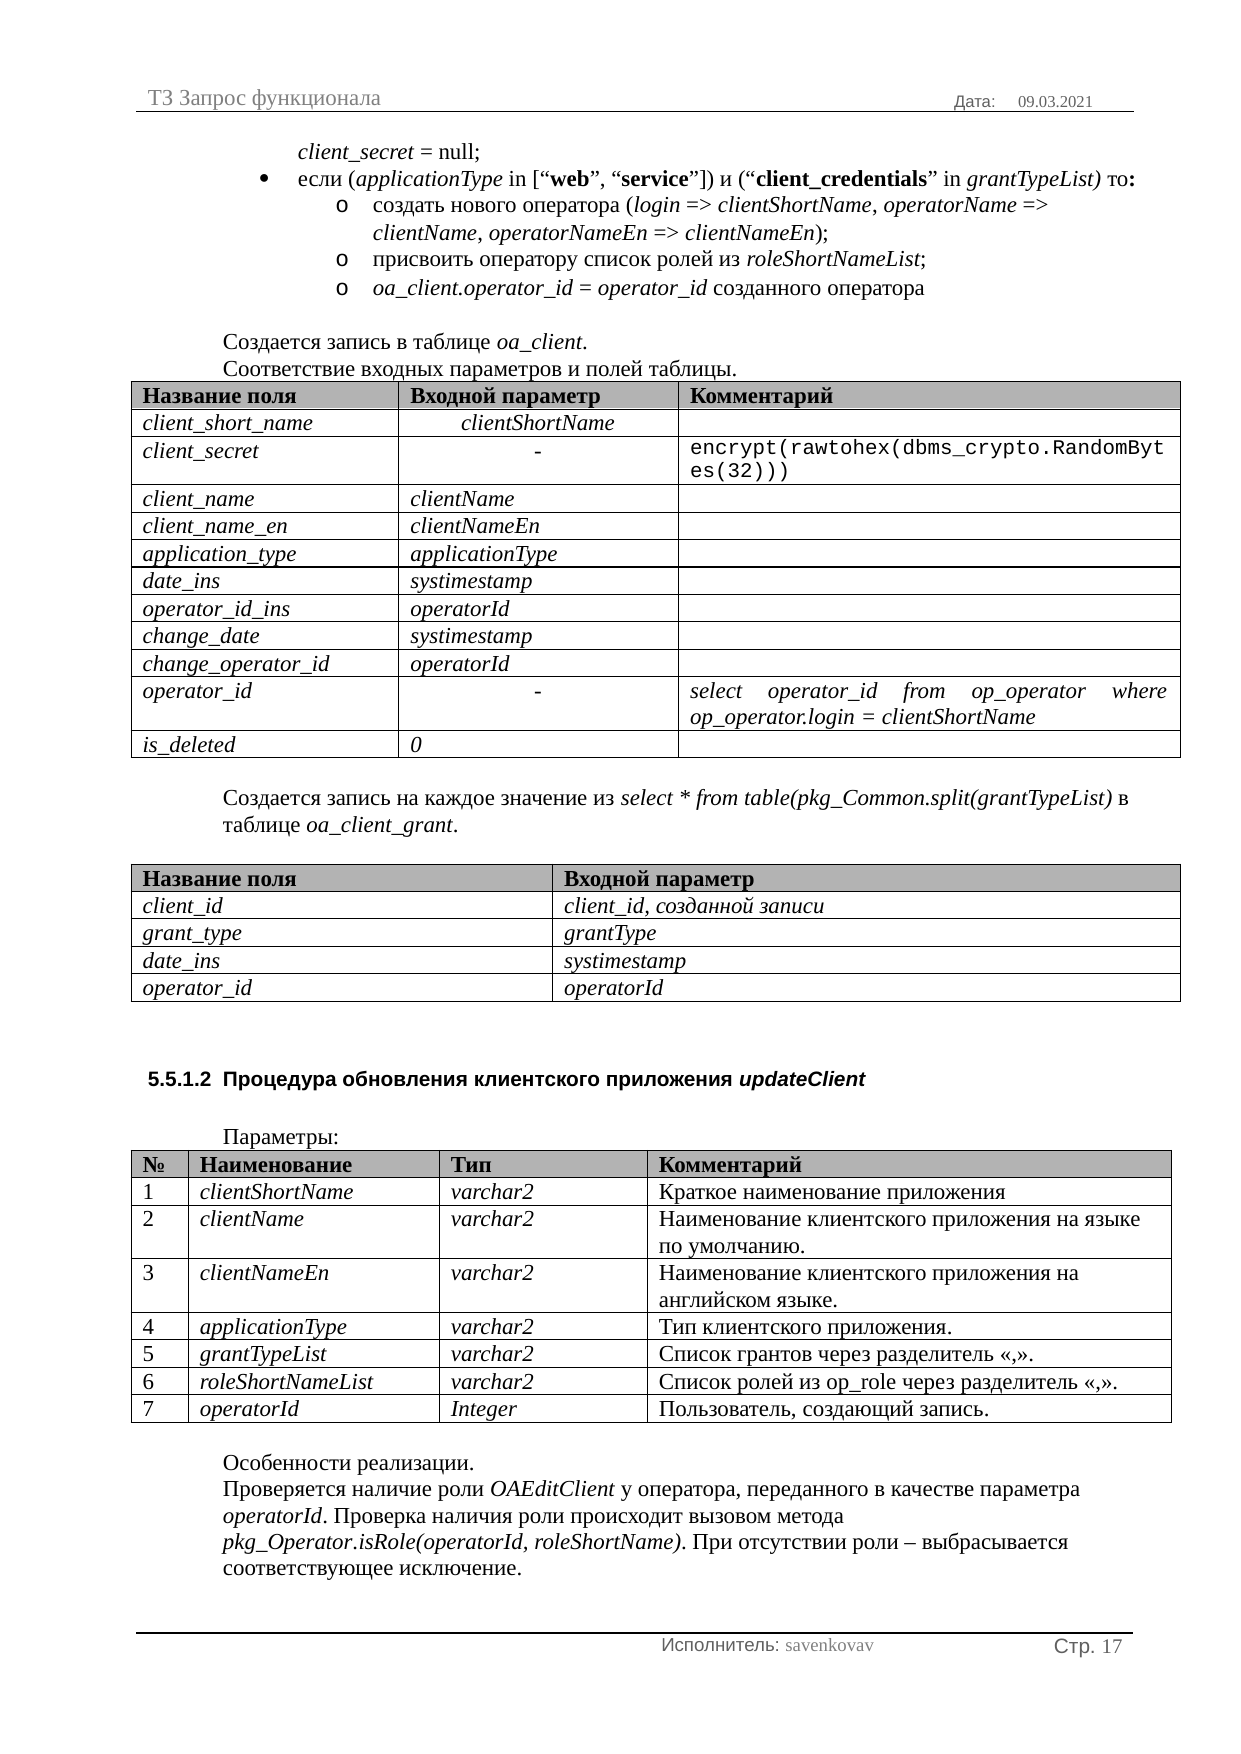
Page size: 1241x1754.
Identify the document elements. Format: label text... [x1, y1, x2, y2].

table_cell client_name_en [132, 513, 398, 539]
table_cell operatorId [399, 650, 678, 676]
table_cell Пользователь, создающий запись. [648, 1395, 1171, 1422]
text Создается запись в таблице oa_client. [223, 328, 1152, 355]
table_cell systimestamp [399, 622, 678, 648]
list client_secret = null; [260, 138, 1152, 164]
table_cell 4 [132, 1313, 188, 1339]
table_cell client_short_name [132, 410, 398, 436]
table_cell operator_id_ins [132, 595, 398, 621]
table_cell varchar2 [440, 1340, 647, 1367]
list oa_client.operator_id = operator_id созданного оператора [335, 274, 1152, 302]
table_cell client_id, созданной записи [553, 892, 1180, 918]
table_cell varchar2 [440, 1313, 647, 1339]
table_cell 2 [132, 1206, 188, 1258]
table_cell Краткое наименование приложения [648, 1178, 1171, 1204]
table_cell operator_id [132, 974, 552, 1001]
table_cell [679, 568, 1180, 594]
table_cell roleShortNameList [189, 1368, 439, 1394]
table_cell operatorId [553, 974, 1180, 1001]
table_cell [679, 410, 1180, 436]
table_cell 6 [132, 1368, 188, 1394]
table_cell application_type [132, 540, 398, 566]
table_cell date_ins [132, 947, 552, 973]
table_cell clientShortName [189, 1178, 439, 1204]
table_header Комментарий [679, 382, 1180, 408]
table_cell varchar2 [440, 1259, 647, 1312]
text Параметры: [223, 1123, 1152, 1150]
table_cell 3 [132, 1259, 188, 1312]
table_header № [132, 1151, 188, 1177]
table_cell 7 [132, 1395, 188, 1422]
table_cell Наименование клиентского приложения на английском языке. [648, 1259, 1171, 1312]
table_header Входной параметр [399, 382, 678, 408]
table_cell clientName [399, 485, 678, 512]
table_cell systimestamp [399, 568, 678, 594]
table_cell clientShortName [399, 410, 678, 436]
table_cell client_secret [132, 437, 398, 484]
table_cell select operator_id from op_operator where op_operator.login = clientShortName [679, 677, 1180, 730]
table_cell is_deleted [132, 731, 398, 757]
table_cell applicationType [189, 1313, 439, 1339]
table_cell Список ролей из op_role через разделитель «,». [648, 1368, 1171, 1394]
table_cell clientNameEn [399, 513, 678, 539]
table_cell - [399, 437, 678, 484]
table_cell client_id [132, 892, 552, 918]
table_cell operatorId [189, 1395, 439, 1422]
table_cell Список грантов через разделитель «,». [648, 1340, 1171, 1367]
table_cell encrypt(rawtohex(dbms_crypto.RandomBytes(32))) [679, 437, 1180, 484]
table_cell [679, 650, 1180, 676]
table_cell systimestamp [553, 947, 1180, 973]
table_cell [679, 540, 1180, 566]
table_cell operator_id [132, 677, 398, 730]
table_cell change_operator_id [132, 650, 398, 676]
table_header Тип [440, 1151, 647, 1177]
table_cell 5 [132, 1340, 188, 1367]
table_cell date_ins [132, 568, 398, 594]
table_header Название поля [132, 865, 552, 891]
table_cell 0 [399, 731, 678, 757]
list создать нового оператора (login => clientShortName, operatorName => clientName, operatorNameEn => clientNameEn); [335, 191, 1152, 246]
table_cell applicationType [399, 540, 678, 566]
table_cell Тип клиентского приложения. [648, 1313, 1171, 1339]
table_cell [679, 731, 1180, 757]
table_cell operatorId [399, 595, 678, 621]
table_cell [679, 622, 1180, 648]
table_cell varchar2 [440, 1178, 647, 1204]
list если (applicationType in [“web”, “service”]) и (“client_credentials” in grantTypeList) то: [260, 164, 1152, 191]
table_cell [679, 513, 1180, 539]
table_cell client_name [132, 485, 398, 512]
table_cell - [399, 677, 678, 730]
table_cell Integer [440, 1395, 647, 1422]
table_cell grantType [553, 919, 1180, 946]
text Особенности реализации. [223, 1449, 1152, 1475]
table_cell clientName [189, 1206, 439, 1258]
table_cell [679, 485, 1180, 512]
table_cell varchar2 [440, 1206, 647, 1258]
table_cell change_date [132, 622, 398, 648]
table_cell 1 [132, 1178, 188, 1204]
text Проверяется наличие роли OAEditClient у оператора, переданного в качестве параметра operatorId. Проверка наличия роли происходит вызовом метода pkg_Operator.isRole(operatorId, roleShortName). При отсутствии роли – выбрасывается соответствующее исключение. [223, 1475, 1152, 1581]
table_cell [679, 595, 1180, 621]
table_header Комментарий [648, 1151, 1171, 1177]
table_cell varchar2 [440, 1368, 647, 1394]
table_header Наименование [189, 1151, 439, 1177]
table_cell clientNameEn [189, 1259, 439, 1312]
subtitle Процедура обновления клиентского приложения updateClient [148, 1067, 1152, 1091]
text Соответствие входных параметров и полей таблицы. [223, 355, 1152, 381]
table_cell Наименование клиентского приложения на языке по умолчанию. [648, 1206, 1171, 1258]
table_header Входной параметр [553, 865, 1180, 891]
table_header Название поля [132, 382, 398, 408]
table_cell grant_type [132, 919, 552, 946]
list присвоить оператору список ролей из roleShortNameList; [335, 246, 1152, 274]
table_cell grantTypeList [189, 1340, 439, 1367]
text Создается запись на каждое значение из select * from table(pkg_Common.split(grantTypeList) в таблице oa_client_grant. [223, 784, 1152, 837]
